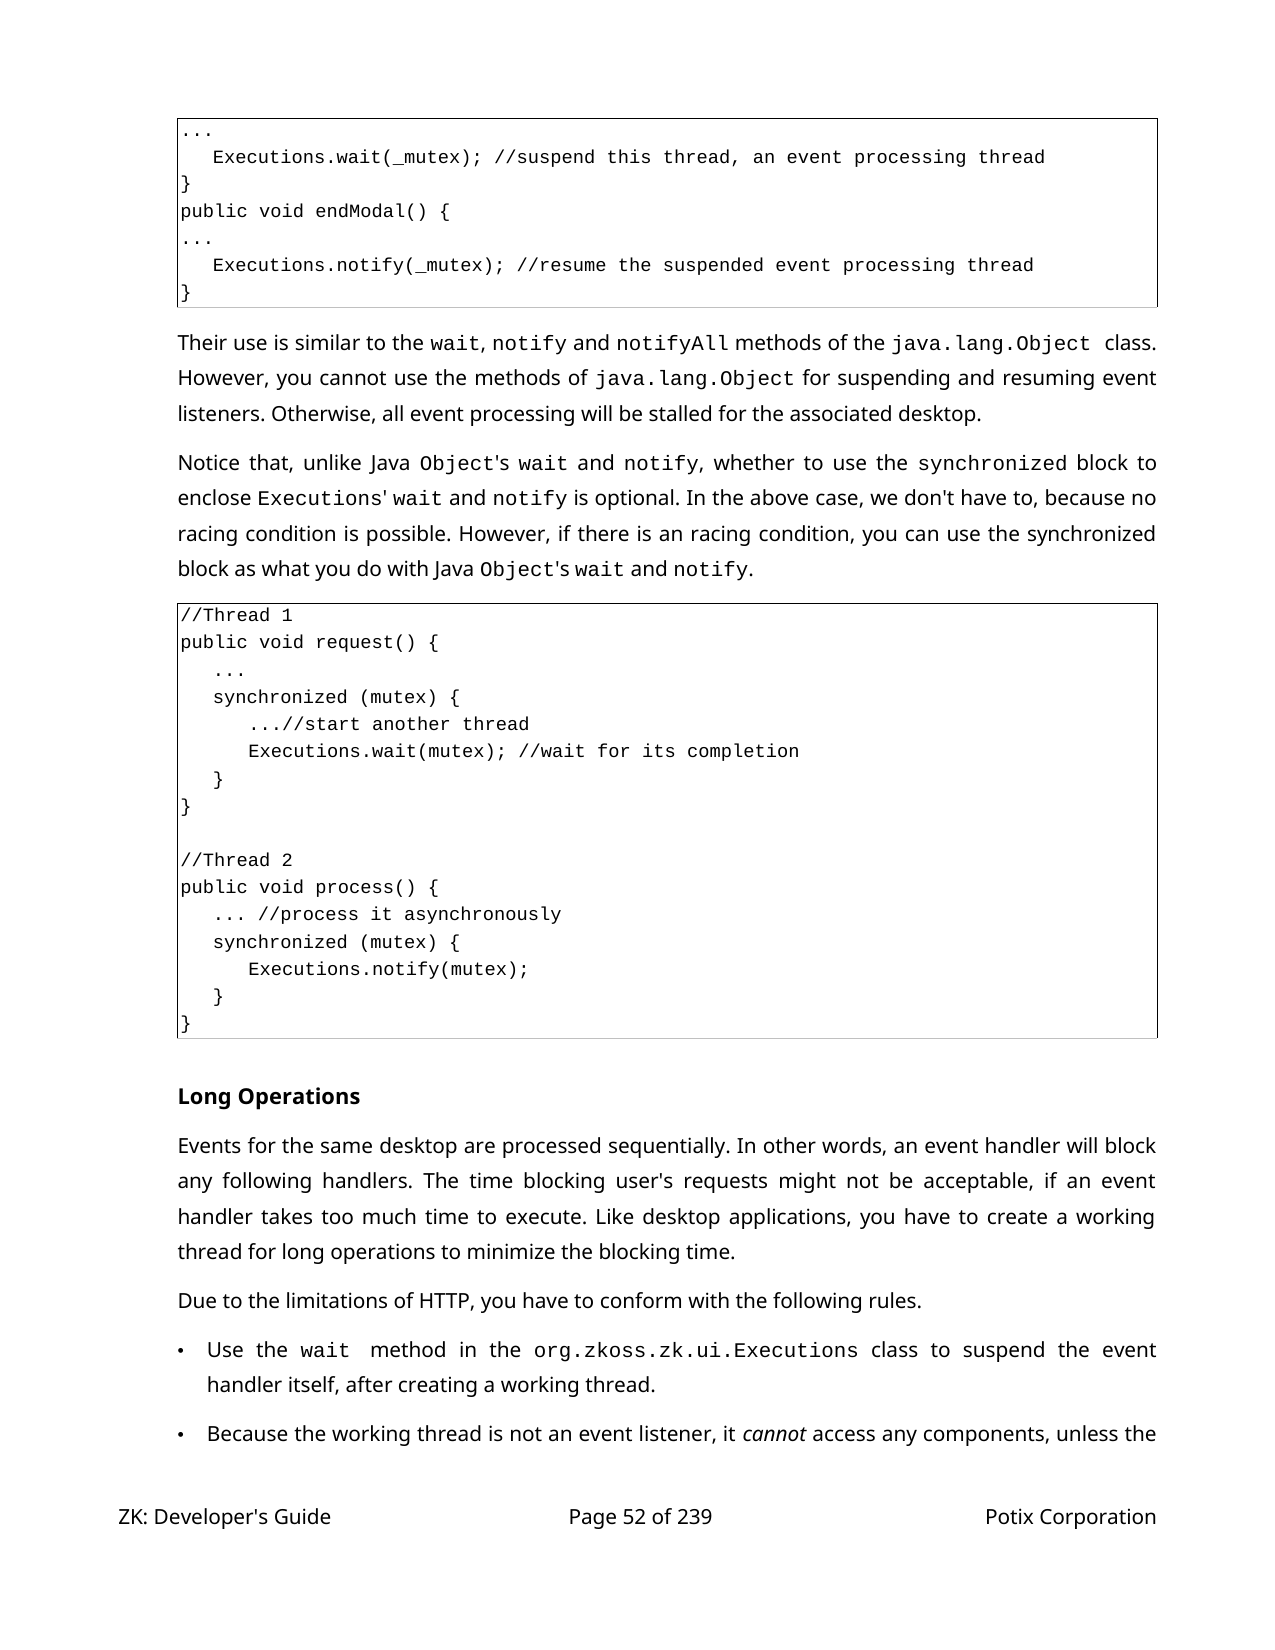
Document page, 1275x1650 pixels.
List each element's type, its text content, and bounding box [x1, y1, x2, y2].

text ... //process it asynchronously [178, 902, 1157, 927]
text //Thread 1 [178, 604, 1157, 627]
subtitle Long Operations [177, 1081, 1157, 1111]
text synchronized (mutex) { [178, 685, 1157, 709]
text Their use is similar to the wait, notify and notifyAll methods of the java.lang.Object class. However, you cannot use the methods of java.lang.Object for suspending and resuming event listeners. Otherwise, all event processing will be stalled for the associated desktop. [177, 328, 1157, 427]
text ... [178, 658, 1157, 682]
text Notice that, unlike Java Object's wait and notify, whether to use the synchronized block to enclose Executions' wait and notify is optional. In the above case, we don't have to, because no racing condition is possible. However, if there is an racing condition, you can use the synchronized block as what you do with Java Object's wait and notify. [177, 448, 1157, 583]
text } [178, 766, 1157, 791]
text Executions.notify(mutex); [178, 957, 1157, 981]
text ... [178, 226, 1157, 250]
text public void endModal() { [178, 198, 1157, 223]
text public void process() { [178, 875, 1157, 899]
text ...//start another thread [178, 712, 1157, 736]
text } [178, 793, 1157, 818]
text //Thread 2 [178, 848, 1157, 872]
text } [178, 280, 1157, 307]
text } [178, 984, 1157, 1008]
text } [178, 1011, 1157, 1038]
text Events for the same desktop are processed sequentially. In other words, an event handler will block any following handlers. The time blocking user's requests might not be acceptable, if an event handler takes too much time to execute. Like desktop applications, you have to create a working thread for long operations to minimize the blocking time. [177, 1131, 1157, 1265]
text ... Executions.wait(_mutex); //suspend this thread, an event processing thread } [178, 119, 1157, 196]
list Because the working thread is not an event listener, it cannot access any components, unless the [177, 1419, 1157, 1447]
text Executions.notify(_mutex); //resume the suspended event processing thread [178, 253, 1157, 277]
list Use the wait method in the org.zkoss.zk.ui.Executions class to suspend the event handler itself, after creating a working thread. [177, 1335, 1157, 1398]
text Executions.wait(mutex); //wait for its completion [178, 739, 1157, 763]
text Due to the limitations of HTTP, you have to conform with the following rules. [177, 1286, 1157, 1314]
text public void request() { [178, 630, 1157, 655]
text synchronized (mutex) { [178, 929, 1157, 954]
